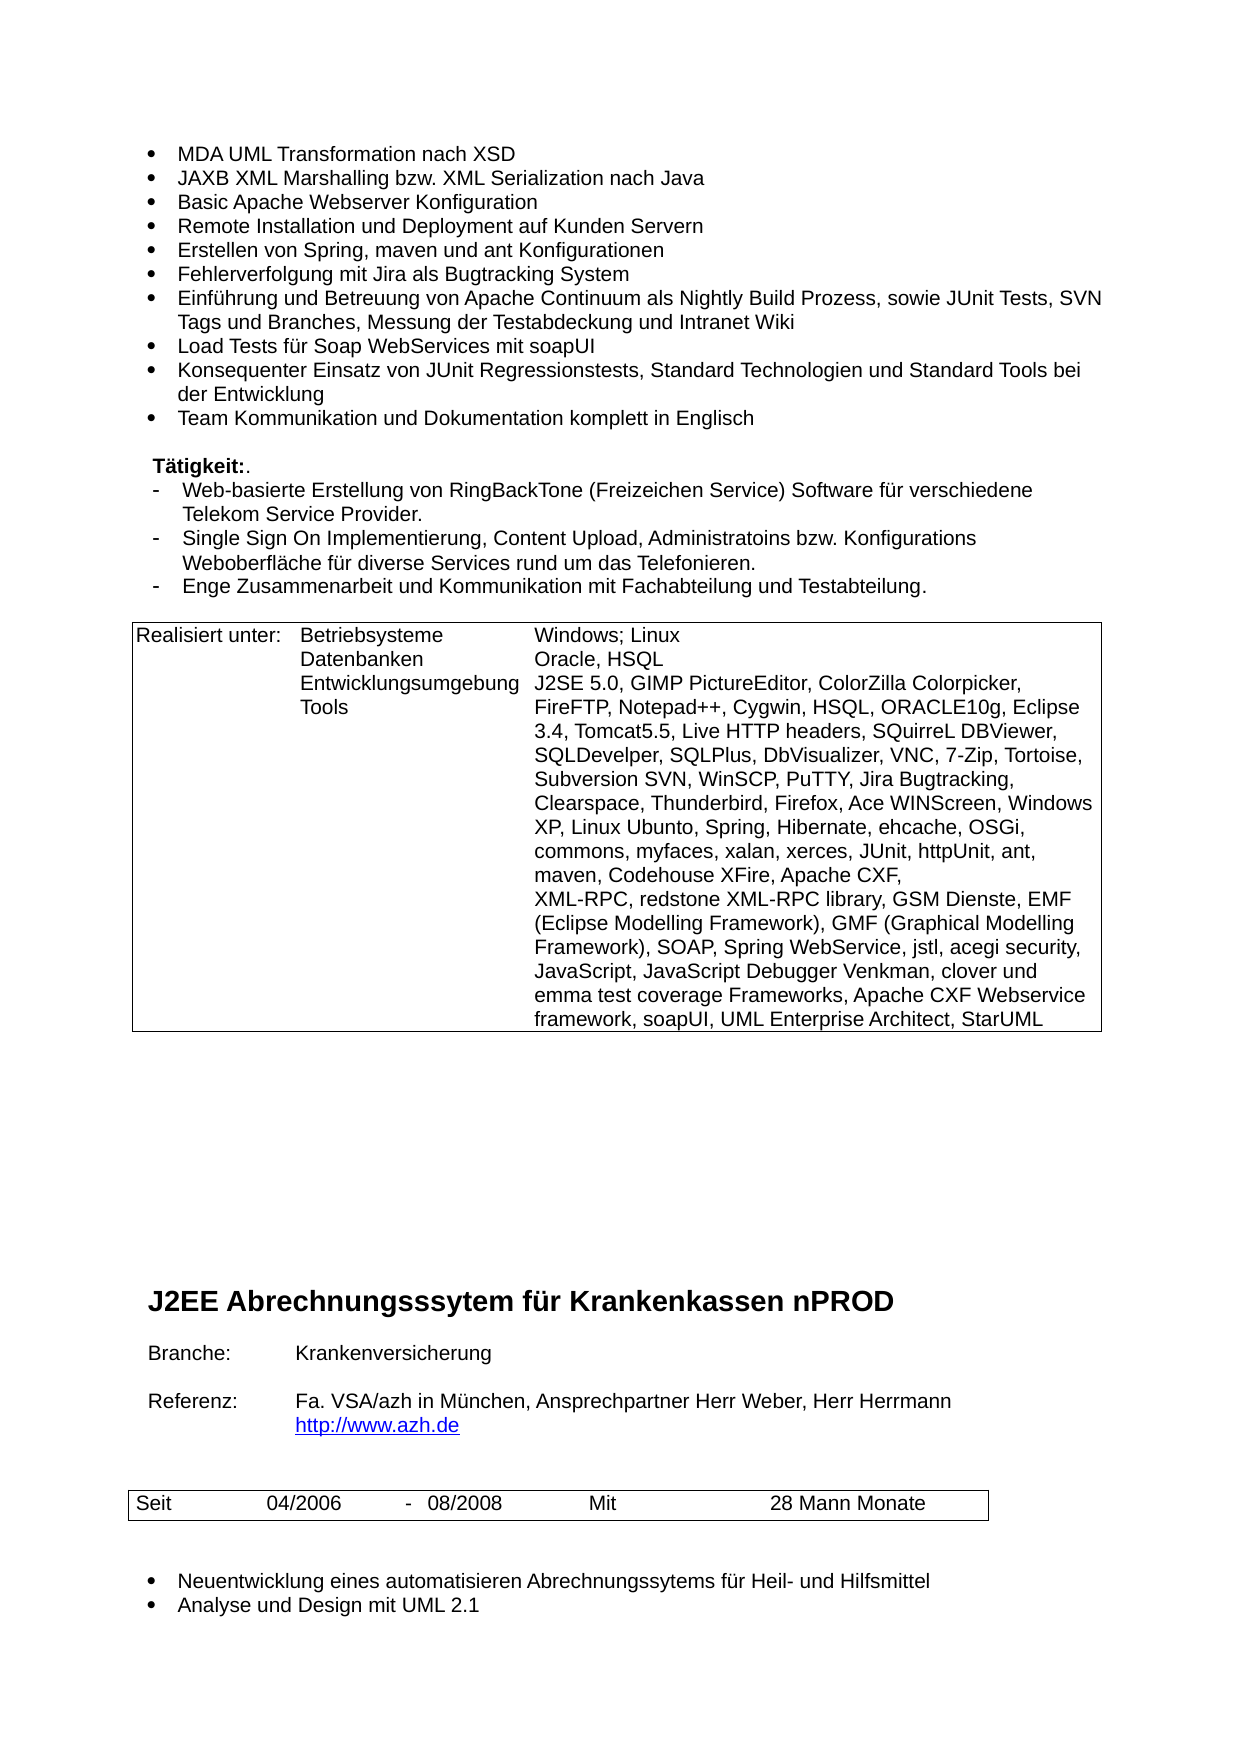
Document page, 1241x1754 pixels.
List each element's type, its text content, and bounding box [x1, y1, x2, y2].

table_cell Entwicklungsumgebung Tools [297, 671, 531, 1031]
subtitle J2EE Abrechnungsssytem für Krankenkassen nPROD [148, 1284, 1110, 1317]
list Enge Zusammenarbeit und Kommunikation mit Fachabteilung und Testabteilung. [152, 574, 1110, 598]
text Tätigkeit:. [152, 454, 1110, 478]
list Team Kommunikation und Dokumentation komplett in Englisch [148, 406, 1110, 430]
list MDA UML Transformation nach XSD [148, 142, 1110, 166]
list JAXB XML Marshalling bzw. XML Serialization nach Java [148, 166, 1110, 190]
table_header 04/2006 [259, 1491, 398, 1520]
list Fehlerverfolgung mit Jira als Bugtracking System [148, 262, 1110, 286]
table_header - [398, 1491, 420, 1520]
table_header Realisiert unter: [133, 623, 297, 671]
list Analyse und Design mit UML 2.1 [148, 1593, 1110, 1617]
list Neuentwicklung eines automatisieren Abrechnungssytems für Heil- und Hilfsmittel [148, 1569, 1110, 1593]
table_header Betriebsysteme Datenbanken [297, 623, 531, 671]
table_cell [133, 671, 297, 1031]
table_header 08/2008 [420, 1491, 581, 1520]
list Remote Installation und Deployment auf Kunden Servern [148, 214, 1110, 238]
list Load Tests für Soap WebServices mit soapUI [148, 334, 1110, 358]
list Single Sign On Implementierung, Content Upload, Administratoins bzw. Konfigurations Weboberfläche für diverse Services rund um das Telefonieren. [152, 526, 1110, 574]
table_cell J2SE 5.0, GIMP PictureEditor, ColorZilla Colorpicker, FireFTP, Notepad++, Cygwin, HSQL, ORACLE10g, Eclipse 3.4, Tomcat5.5, Live HTTP headers, SQuirreL DBViewer, SQLDevelper, SQLPlus, DbVisualizer, VNC, 7-Zip, Tortoise, Subversion SVN, WinSCP, PuTTY, Jira Bugtracking, Clearspace, Thunderbird, Firefox, Ace WINScreen, Windows XP, Linux Ubunto, Spring, Hibernate, ehcache, OSGi, commons, myfaces, xalan, xerces, JUnit, httpUnit, ant, maven, Codehouse XFire, Apache CXF, XML-RPC, redstone XML-RPC library, GSM Dienste, EMF (Eclipse Modelling Framework), GMF (Graphical Modelling Framework), SOAP, Spring WebService, jstl, acegi security, JavaScript, JavaScript Debugger Venkman, clover und emma test coverage Frameworks, Apache CXF Webservice framework, soapUI, UML Enterprise Architect, StarUML [531, 671, 1101, 1031]
list Konsequenter Einsatz von JUnit Regressionstests, Standard Technologien und Standard Tools bei der Entwicklung [148, 358, 1110, 406]
table_header Windows; Linux Oracle, HSQL [531, 623, 1101, 671]
list Basic Apache Webserver Konfiguration [148, 190, 1110, 214]
text Branche: Krankenversicherung [148, 1341, 1110, 1365]
table_header Seit [129, 1491, 259, 1520]
text http://www.azh.de [221, 1413, 1110, 1466]
text Referenz: Fa. VSA/azh in München, Ansprechpartner Herr Weber, Herr Herrmann [148, 1389, 1110, 1413]
list Einführung und Betreuung von Apache Continuum als Nightly Build Prozess, sowie JUnit Tests, SVN Tags und Branches, Messung der Testabdeckung und Intranet Wiki [148, 286, 1110, 334]
table_header 28 Mann Monate [763, 1491, 988, 1520]
list Web-basierte Erstellung von RingBackTone (Freizeichen Service) Software für verschiedene Telekom Service Provider. [152, 478, 1110, 526]
table_header Mit [581, 1491, 762, 1520]
list Erstellen von Spring, maven und ant Konfigurationen [148, 238, 1110, 262]
